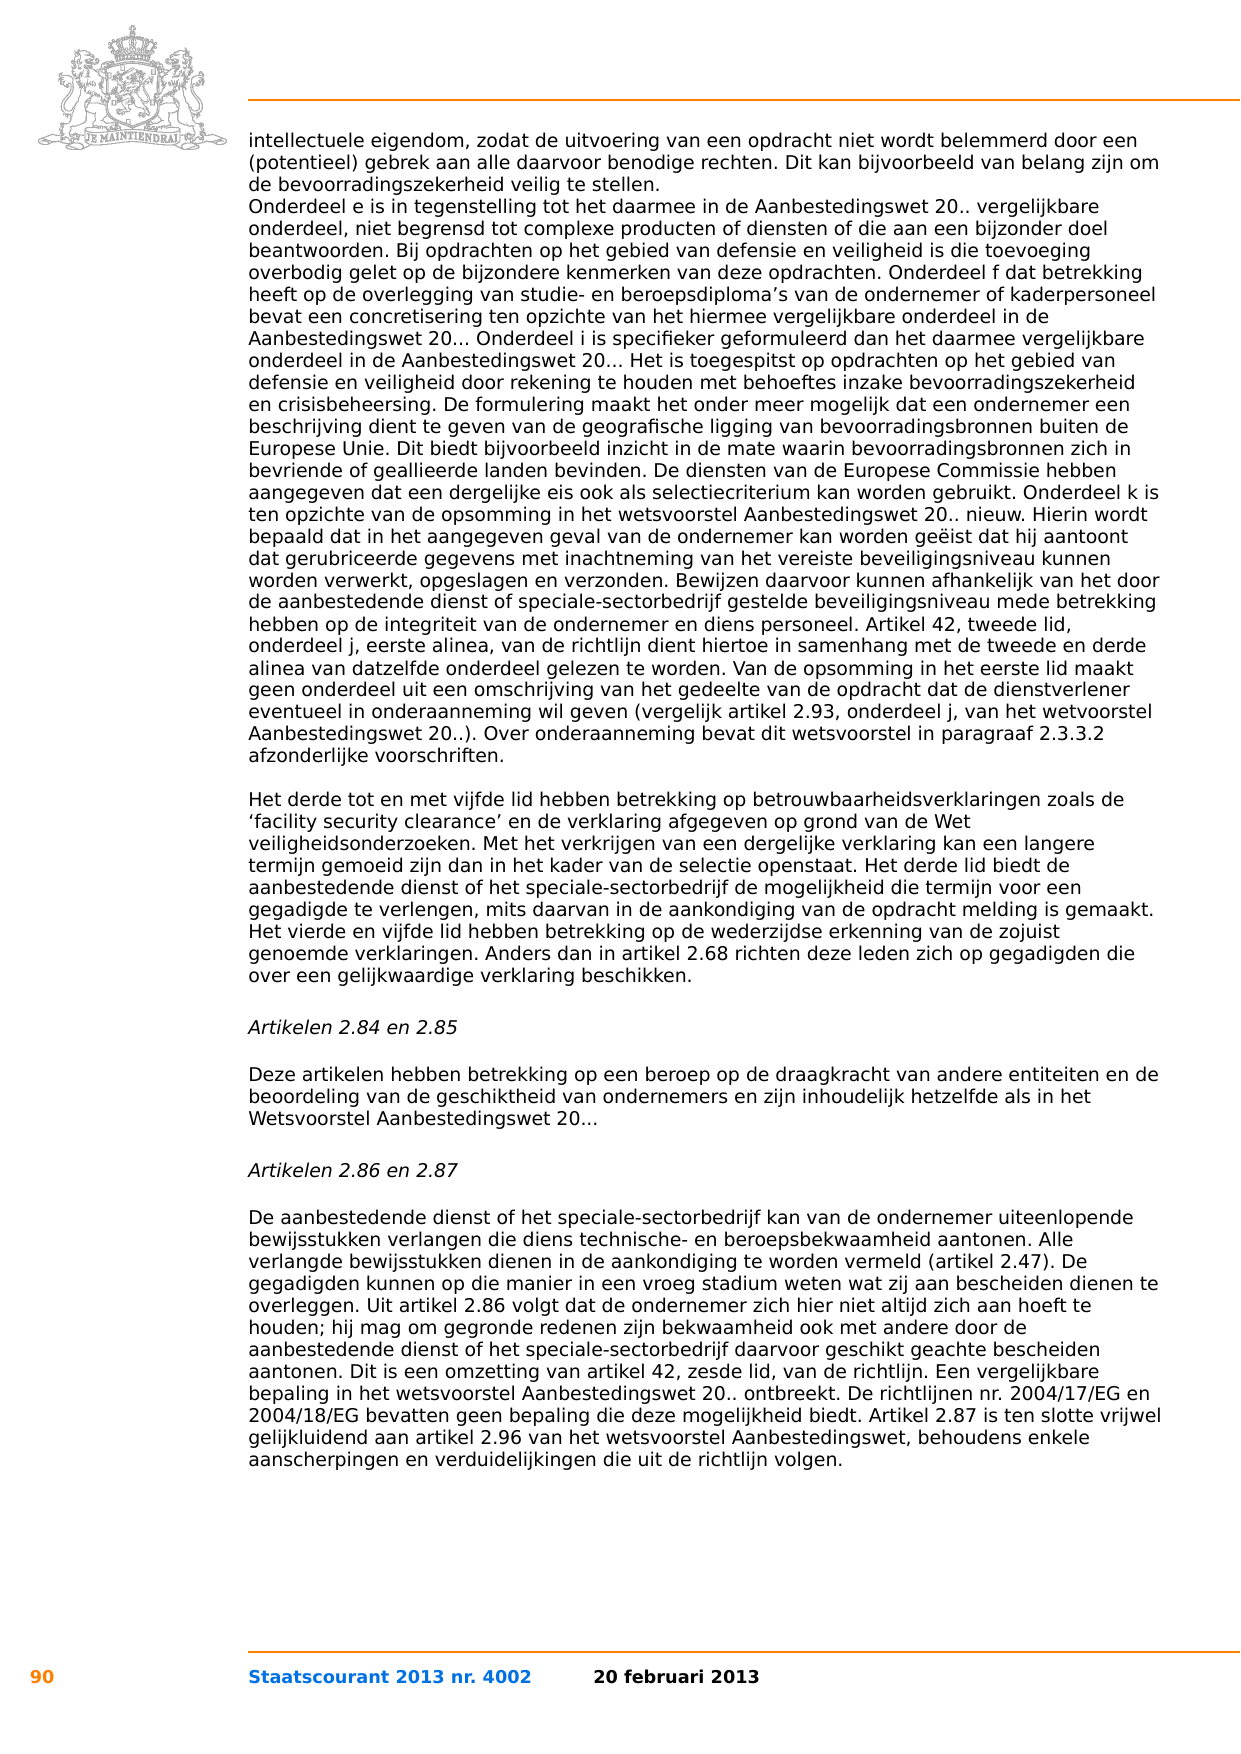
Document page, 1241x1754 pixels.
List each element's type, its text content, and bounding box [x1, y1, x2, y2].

subtitle Artikelen 2.86 en 2.87 [248, 1160, 1163, 1182]
subtitle Artikelen 2.84 en 2.85 [248, 1017, 1163, 1039]
text Het derde tot en met vijfde lid hebben betrekking op betrouwbaarheidsverklaringen zoals de ‘facility security clearance’ en de verklaring afgegeven op grond van de Wet veiligheidsonderzoeken. Met het verkrijgen van een dergelijke verklaring kan een langere termijn gemoeid zijn dan in het kader van de selectie openstaat. Het derde lid biedt de aanbestedende dienst of het speciale-sectorbedrijf de mogelijkheid die termijn voor een gegadigde te verlengen, mits daarvan in de aankondiging van de opdracht melding is gemaakt. Het vierde en vijfde lid hebben betrekking op de wederzijdse erkenning van de zojuist genoemde verklaringen. Anders dan in artikel 2.68 richten deze leden zich op gegadigden die over een gelijkwaardige verklaring beschikken. [248, 789, 1163, 987]
text Onderdeel e is in tegenstelling tot het daarmee in de Aanbestedingswet 20.. vergelijkbare onderdeel, niet begrensd tot complexe producten of diensten of die aan een bijzonder doel beantwoorden. Bij opdrachten op het gebied van defensie en veiligheid is die toevoeging overbodig gelet op de bijzondere kenmerken van deze opdrachten. Onderdeel f dat betrekking heeft op de overlegging van studie- en beroepsdiploma’s van de ondernemer of kaderpersoneel bevat een concretisering ten opzichte van het hiermee vergelijkbare onderdeel in de Aanbestedingswet 20... Onderdeel i is specifieker geformuleerd dan het daarmee vergelijkbare onderdeel in de Aanbestedingswet 20... Het is toegespitst op opdrachten op het gebied van defensie en veiligheid door rekening te houden met behoeftes inzake bevoorradingszekerheid en crisisbeheersing. De formulering maakt het onder meer mogelijk dat een ondernemer een beschrijving dient te geven van de geografische ligging van bevoorradingsbronnen buiten de Europese Unie. Dit biedt bijvoorbeeld inzicht in de mate waarin bevoorradingsbronnen zich in bevriende of geallieerde landen bevinden. De diensten van de Europese Commissie hebben aangegeven dat een dergelijke eis ook als selectiecriterium kan worden gebruikt. Onderdeel k is ten opzichte van de opsomming in het wetsvoorstel Aanbestedingswet 20.. nieuw. Hierin wordt bepaald dat in het aangegeven geval van de ondernemer kan worden geëist dat hij aantoont dat gerubriceerde gegevens met inachtneming van het vereiste beveiligingsniveau kunnen worden verwerkt, opgeslagen en verzonden. Bewijzen daarvoor kunnen afhankelijk van het door de aanbestedende dienst of speciale-sectorbedrijf gestelde beveiligingsniveau mede betrekking hebben op de integriteit van de ondernemer en diens personeel. Artikel 42, tweede lid, onderdeel j, eerste alinea, van de richtlijn dient hiertoe in samenhang met de tweede en derde alinea van datzelfde onderdeel gelezen te worden. Van de opsomming in het eerste lid maakt geen onderdeel uit een omschrijving van het gedeelte van de opdracht dat de dienstverlener eventueel in onderaanneming wil geven (vergelijk artikel 2.93, onderdeel j, van het wetvoorstel Aanbestedingswet 20..). Over onderaanneming bevat dit wetsvoorstel in paragraaf 2.3.3.2 afzonderlijke voorschriften. [248, 196, 1163, 767]
text intellectuele eigendom, zodat de uitvoering van een opdracht niet wordt belemmerd door een (potentieel) gebrek aan alle daarvoor benodige rechten. Dit kan bijvoorbeeld van belang zijn om de bevoorradingszekerheid veilig te stellen. [248, 130, 1163, 196]
picture [38, 25, 227, 150]
text De aanbestedende dienst of het speciale-sectorbedrijf kan van de ondernemer uiteenlopende bewijsstukken verlangen die diens technische- en beroepsbekwaamheid aantonen. Alle verlangde bewijsstukken dienen in de aankondiging te worden vermeld (artikel 2.47). De gegadigden kunnen op die manier in een vroeg stadium weten wat zij aan bescheiden dienen te overleggen. Uit artikel 2.86 volgt dat de ondernemer zich hier niet altijd zich aan hoeft te houden; hij mag om gegronde redenen zijn bekwaamheid ook met andere door de aanbestedende dienst of het speciale-sectorbedrijf daarvoor geschikt geachte bescheiden aantonen. Dit is een omzetting van artikel 42, zesde lid, van de richtlijn. Een vergelijkbare bepaling in het wetsvoorstel Aanbestedingswet 20.. ontbreekt. De richtlijnen nr. 2004/17/EG en 2004/18/EG bevatten geen bepaling die deze mogelijkheid biedt. Artikel 2.87 is ten slotte vrijwel gelijkluidend aan artikel 2.96 van het wetsvoorstel Aanbestedingswet, behoudens enkele aanscherpingen en verduidelijkingen die uit de richtlijn volgen. [248, 1207, 1163, 1471]
text Deze artikelen hebben betrekking op een beroep op de draagkracht van andere entiteiten en de beoordeling van de geschiktheid van ondernemers en zijn inhoudelijk hetzelfde als in het Wetsvoorstel Aanbestedingswet 20... [248, 1064, 1163, 1130]
